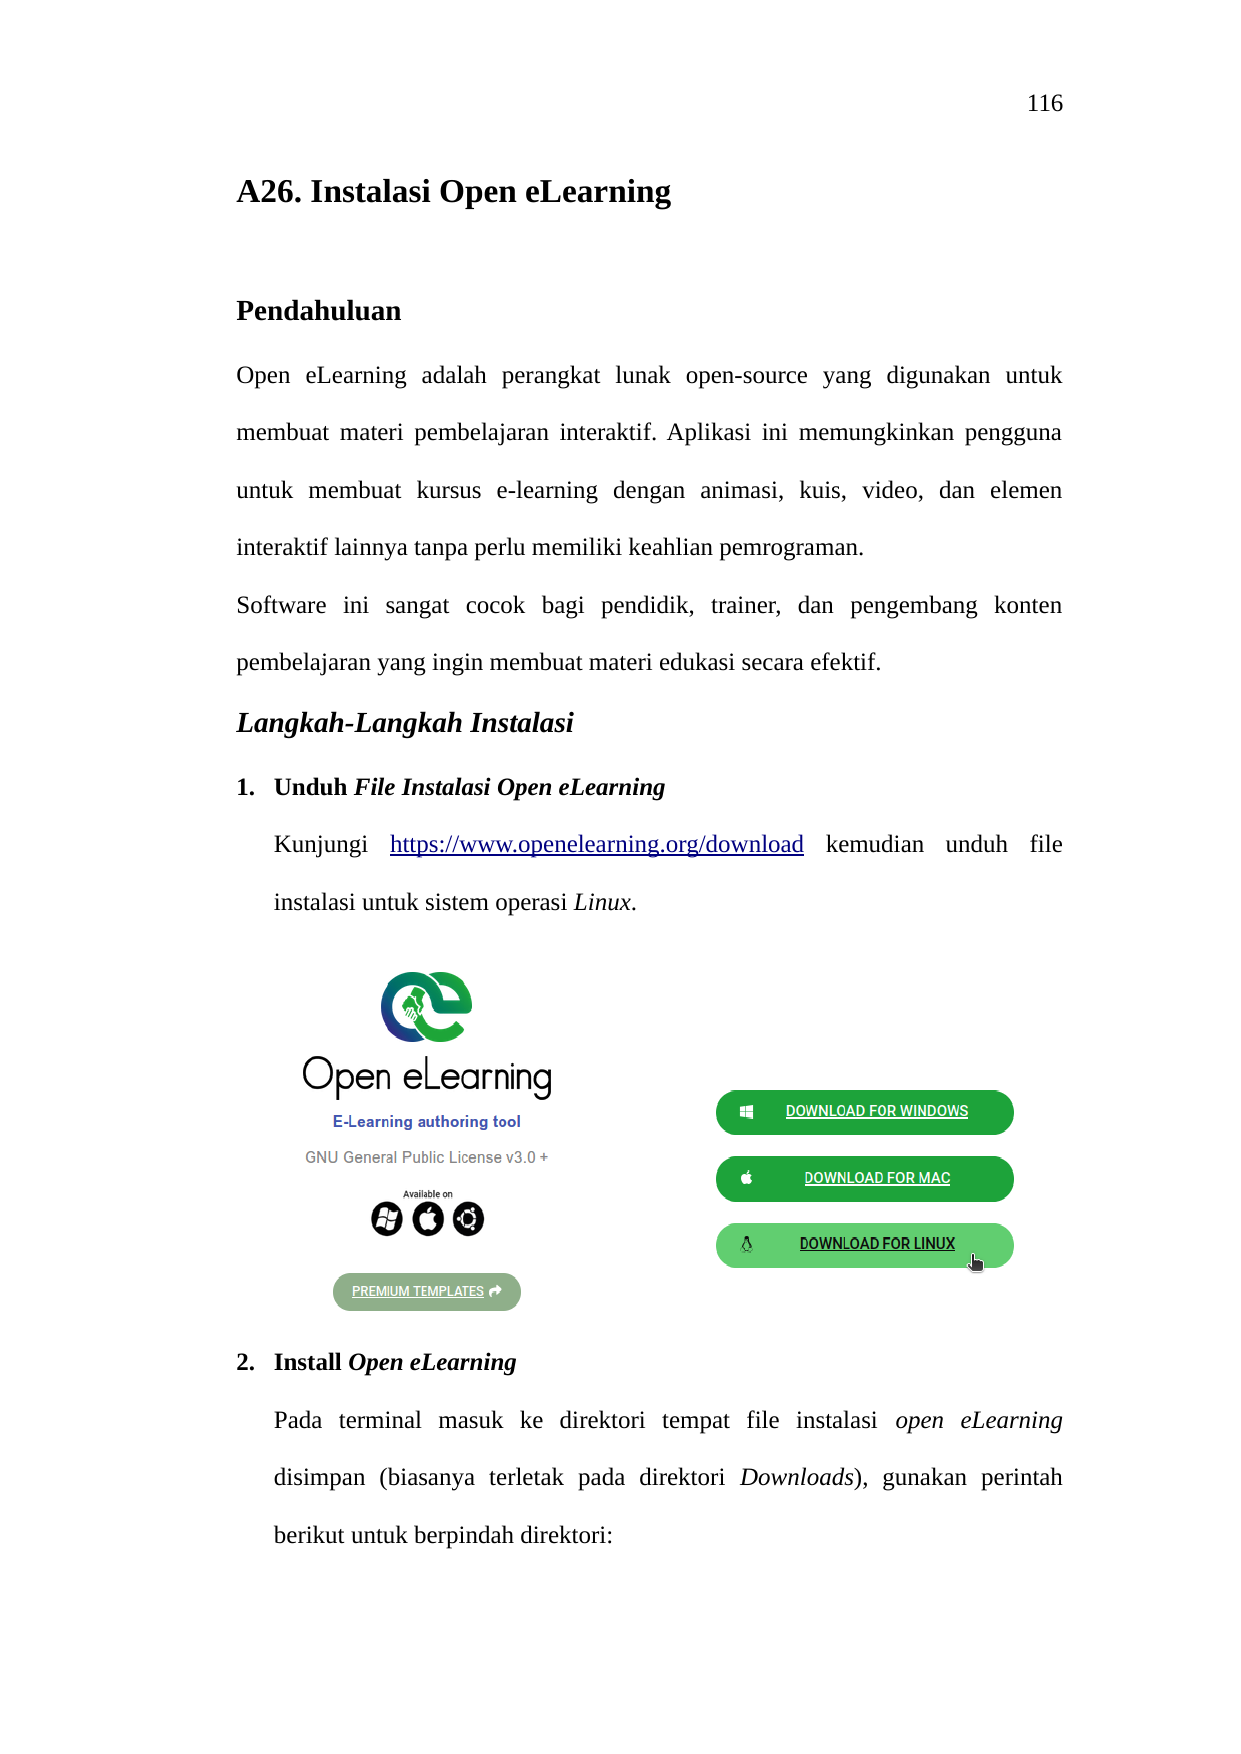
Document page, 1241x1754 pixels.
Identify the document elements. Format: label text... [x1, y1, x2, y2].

text Open eLearning adalah perangkat lunak open-source yang digunakan untuk membuat materi pembelajaran interaktif. Aplikasi ini memungkinkan pengguna untuk membuat kursus e-learning dengan animasi, kuis, video, dan elemen interaktif lainnya tanpa perlu memiliki keahlian pemrograman. [236, 360, 1063, 561]
list Unduh File Instalasi Open eLearning [236, 772, 1063, 801]
text Pendahuluan [236, 293, 1063, 326]
text Langkah-Langkah Instalasi [236, 705, 1063, 738]
picture [273, 944, 1035, 1319]
list Pada terminal masuk ke direktori tempat file instalasi open eLearning disimpan (biasanya terletak pada direktori Downloads), gunakan perintah berikut untuk berpindah direktori: [236, 1405, 1063, 1548]
subtitle A26. Instalasi Open eLearning [236, 172, 1063, 210]
list Install Open eLearning [236, 1347, 1063, 1376]
list Kunjungi https://www.openelearning.org/download kemudian unduh file instalasi untuk sistem operasi Linux. [236, 829, 1063, 916]
text Software ini sangat cocok bagi pendidik, trainer, dan pengembang konten pembelajaran yang ingin membuat materi edukasi secara efektif. [236, 590, 1063, 676]
